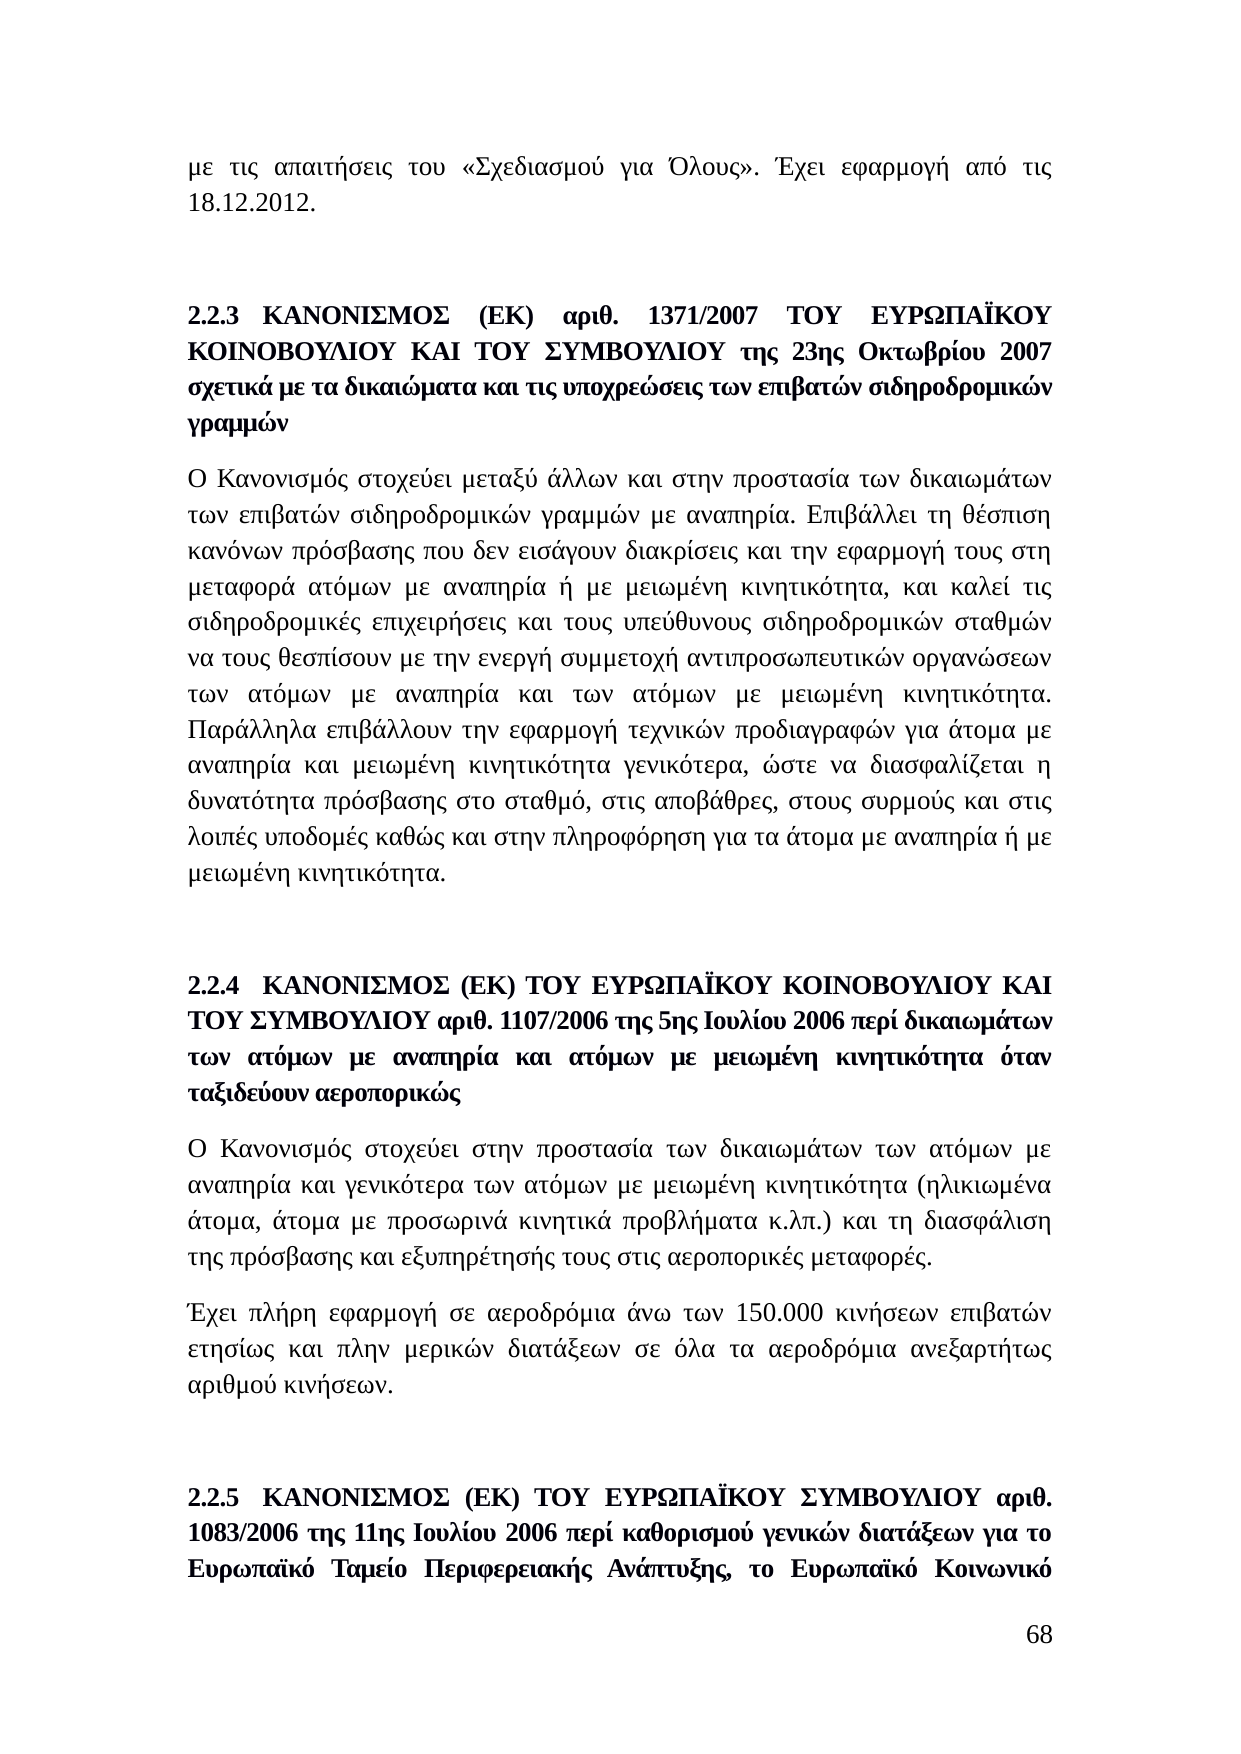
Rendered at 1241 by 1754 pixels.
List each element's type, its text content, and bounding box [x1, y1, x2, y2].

text Ο Κανονισμός στοχεύει μεταξύ άλλων και στην προστασία των δικαιωμάτων των επιβατών σιδηροδρομικών γραμμών με αναπηρία. Επιβάλλει τη θέσπιση κανόνων πρόσβασης που δεν εισάγουν διακρίσεις και την εφαρμογή τους στη μεταφορά ατόμων με αναπηρία ή με μειωμένη κινητικότητα, και καλεί τις σιδηροδρομικές επιχειρήσεις και τους υπεύθυνους σιδηροδρομικών σταθμών να τους θεσπίσουν με την ενεργή συμμετοχή αντιπροσωπευτικών οργανώσεων των ατόμων με αναπηρία και των ατόμων με μειωμένη κινητικότητα. Παράλληλα επιβάλλουν την εφαρμογή τεχνικών προδιαγραφών για άτομα με αναπηρία και μειωμένη κινητικότητα γενικότερα, ώστε να διασφαλίζεται η δυνατότητα πρόσβασης στο σταθμό, στις αποβάθρες, στους συρμούς και στις λοιπές υποδομές καθώς και στην πληροφόρηση για τα άτομα με αναπηρία ή με μειωμένη κινητικότητα. [187, 463, 1053, 887]
text Έχει πλήρη εφαρμογή σε αεροδρόμια άνω των 150.000 κινήσεων επιβατών ετησίως και πλην μερικών διατάξεων σε όλα τα αεροδρόμια ανεξαρτήτως αριθμού κινήσεων. [187, 1296, 1053, 1399]
text με τις απαιτήσεις του «Σχεδιασμού για Όλους». Έχει εφαρμογή από τις 18.12.2012. [187, 150, 1053, 217]
text Ο Κανονισμός στοχεύει στην προστασία των δικαιωμάτων των ατόμων με αναπηρία και γενικότερα των ατόμων με μειωμένη κινητικότητα (ηλικιωμένα άτομα, άτομα με προσωρινά κινητικά προβλήματα κ.λπ.) και τη διασφάλιση της πρόσβασης και εξυπηρέτησής τους στις αεροπορικές μεταφορές. [187, 1132, 1053, 1271]
subtitle ΚΑΝΟΝΙΣΜΟΣ (EΚ) ΤΟΥ ΕΥΡΩΠΑΪΚΟΥ ΚΟΙΝΟΒΟΥΛΙΟΥ ΚΑΙ ΤΟΥ ΣΥΜΒΟΥΛΙΟΥ αριθ. 1107/2006 της 5ης Ιουλίου 2006 περί δικαιωμάτων των ατόμων με αναπηρία και ατόμων με μειωμένη κινητικότητα όταν ταξιδεύουν αεροπορικώς [187, 969, 1053, 1107]
subtitle ΚΑΝΟΝΙΣΜΟΣ (EΚ) ΤΟΥ ΕΥΡΩΠΑΪΚΟΥ ΣΥΜΒΟΥΛΙΟΥ αριθ. 1083/2006 της 11ης Ιουλίου 2006 περί καθορισμού γενικών διατάξεων για το Ευρωπαϊκό Ταμείο Περιφερειακής Ανάπτυξης, το Ευρωπαϊκό Κοινωνικό [187, 1481, 1053, 1583]
subtitle ΚΑΝΟΝΙΣΜΟΣ (ΕΚ) αριθ. 1371/2007 ΤΟΥ ΕΥΡΩΠΑÏΚΟΥ ΚΟΙΝΟΒΟΥΛΙΟΥ ΚΑΙ ΤΟΥ ΣΥΜΒΟΥΛΙΟΥ της 23ης Οκτωβρίου 2007 σχετικά με τα δικαιώματα και τις υποχρεώσεις των επιβατών σιδηροδρομικών γραμμών [187, 299, 1053, 437]
